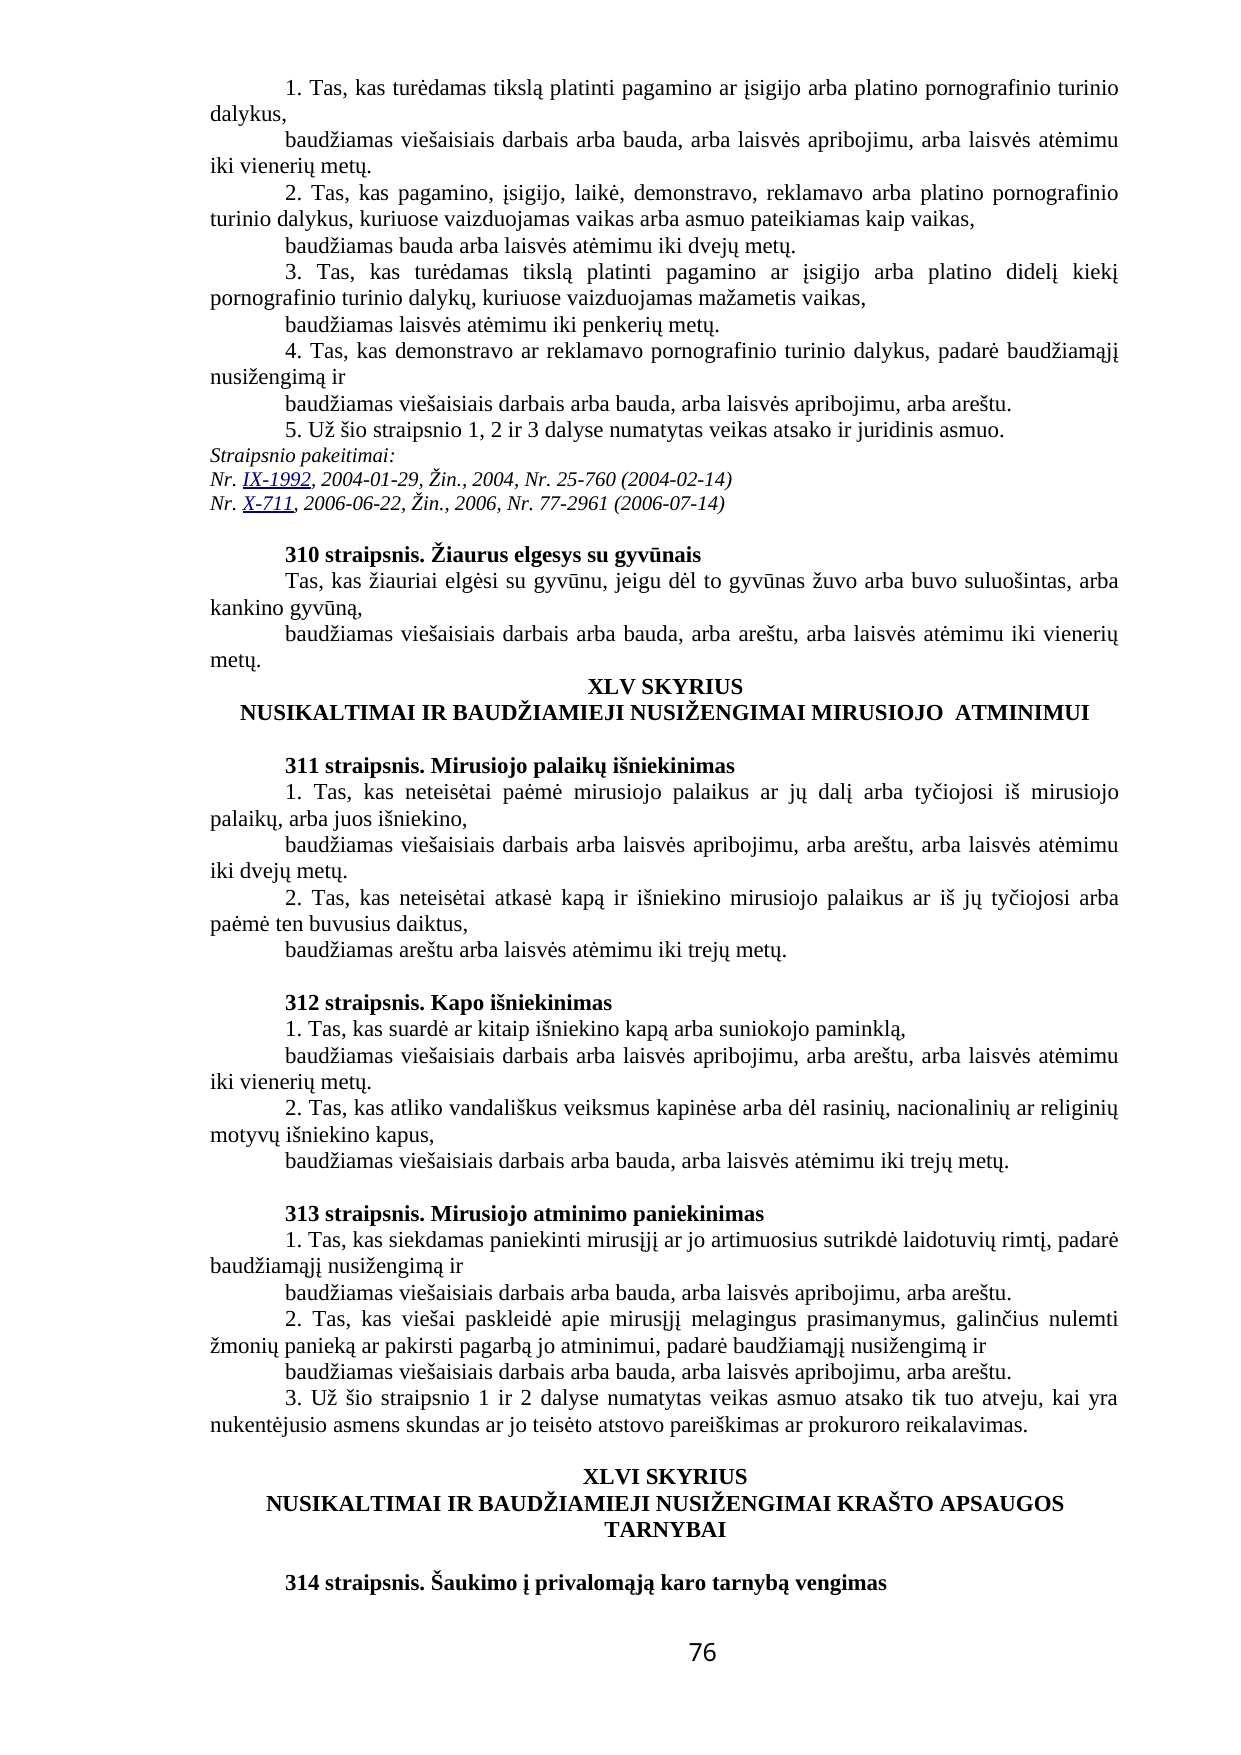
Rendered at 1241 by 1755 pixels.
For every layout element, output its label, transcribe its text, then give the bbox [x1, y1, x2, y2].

text baudžiamas viešaisiais darbais arba bauda, arba laisvės apribojimu, arba laisvės atėmimu iki vienerių metų. [210, 126, 1120, 179]
text 310 straipsnis. Žiaurus elgesys su gyvūnais [210, 541, 1120, 567]
text 314 straipsnis. Šaukimo į privalomąją karo tarnybą vengimas [210, 1569, 1120, 1595]
text 311 straipsnis. Mirusiojo palaikų išniekinimas [210, 752, 1120, 778]
text Nusikaltimai IR BAUDŽIAMIEJI NUSIŽENGIMAI krašto apsaugos tarnybAI [210, 1490, 1120, 1542]
text Tas, kas žiauriai elgėsi su gyvūnu, jeigu dėl to gyvūnas žuvo arba buvo suluošintas, arba kankino gyvūną, [210, 567, 1120, 620]
text 2. Tas, kas atliko vandališkus veiksmus kapinėse arba dėl rasinių, nacionalinių ar religinių motyvų išniekino kapus, [210, 1094, 1120, 1147]
text baudžiamas viešaisiais darbais arba laisvės apribojimu, arba areštu, arba laisvės atėmimu iki dvejų metų. [210, 831, 1120, 884]
text baudžiamas laisvės atėmimu iki penkerių metų. [210, 311, 1120, 337]
text 4. Tas, kas demonstravo ar reklamavo pornografinio turinio dalykus, padarė baudžiamąjį nusižengimą ir [210, 337, 1120, 390]
text 2. Tas, kas neteisėtai atkasė kapą ir išniekino mirusiojo palaikus ar iš jų tyčiojosi arba paėmė ten buvusius daiktus, [210, 884, 1120, 936]
text baudžiamas viešaisiais darbais arba bauda, arba laisvės atėmimu iki trejų metų. [210, 1147, 1120, 1173]
text Nr. IX-1992, 2004-01-29, Žin., 2004, Nr. 25-760 (2004-02-14) [210, 467, 1120, 491]
text 2. Tas, kas viešai paskleidė apie mirusįjį melagingus prasimanymus, galinčius nulemti žmonių panieką ar pakirsti pagarbą jo atminimui, padarė baudžiamąjį nusižengimą ir [210, 1305, 1120, 1358]
text baudžiamas viešaisiais darbais arba laisvės apribojimu, arba areštu, arba laisvės atėmimu iki vienerių metų. [210, 1042, 1120, 1094]
text 313 straipsnis. Mirusiojo atminimo paniekinimas [210, 1200, 1120, 1226]
text baudžiamas bauda arba laisvės atėmimu iki dvejų metų. [210, 232, 1120, 258]
text 3. Už šio straipsnio 1 ir 2 dalyse numatytas veikas asmuo atsako tik tuo atveju, kai yra nukentėjusio asmens skundas ar jo teisėto atstovo pareiškimas ar prokuroro reikalavimas. [210, 1384, 1120, 1437]
subtitle XLVI skyrius [210, 1463, 1120, 1490]
text 5. Už šio straipsnio 1, 2 ir 3 dalyse numatytas veikas atsako ir juridinis asmuo. [210, 416, 1120, 442]
text 1. Tas, kas neteisėtai paėmė mirusiojo palaikus ar jų dalį arba tyčiojosi iš mirusiojo palaikų, arba juos išniekino, [210, 778, 1120, 831]
text baudžiamas viešaisiais darbais arba bauda, arba laisvės apribojimu, arba areštu. [210, 390, 1120, 416]
text 2. Tas, kas pagamino, įsigijo, laikė, demonstravo, reklamavo arba platino pornografinio turinio dalykus, kuriuose vaizduojamas vaikas arba asmuo pateikiamas kaip vaikas, [210, 179, 1120, 232]
text Nr. X-711, 2006-06-22, Žin., 2006, Nr. 77-2961 (2006-07-14) [210, 491, 1120, 515]
text baudžiamas areštu arba laisvės atėmimu iki trejų metų. [210, 936, 1120, 963]
text 1. Tas, kas suardė ar kitaip išniekino kapą arba suniokojo paminklą, [210, 1015, 1120, 1042]
text baudžiamas viešaisiais darbais arba bauda, arba laisvės apribojimu, arba areštu. [210, 1358, 1120, 1384]
text 312 straipsnis. Kapo išniekinimas [210, 989, 1120, 1015]
text NUSIKALTIMAI IR BAUDŽIAMIEJI NUSIŽENGIMAI MIRUSIOJO ATMINIMUI [210, 699, 1120, 726]
text XLV SKYRIUS [210, 673, 1120, 699]
text Straipsnio pakeitimai: [210, 442, 1120, 467]
text baudžiamas viešaisiais darbais arba bauda, arba areštu, arba laisvės atėmimu iki vienerių metų. [210, 620, 1120, 673]
text baudžiamas viešaisiais darbais arba bauda, arba laisvės apribojimu, arba areštu. [210, 1279, 1120, 1305]
text 1. Tas, kas siekdamas paniekinti mirusįjį ar jo artimuosius sutrikdė laidotuvių rimtį, padarė baudžiamąjį nusižengimą ir [210, 1226, 1120, 1279]
text 3. Tas, kas turėdamas tikslą platinti pagamino ar įsigijo arba platino didelį kiekį pornografinio turinio dalykų, kuriuose vaizduojamas mažametis vaikas, [210, 258, 1120, 311]
text 1. Tas, kas turėdamas tikslą platinti pagamino ar įsigijo arba platino pornografinio turinio dalykus, [210, 73, 1120, 126]
